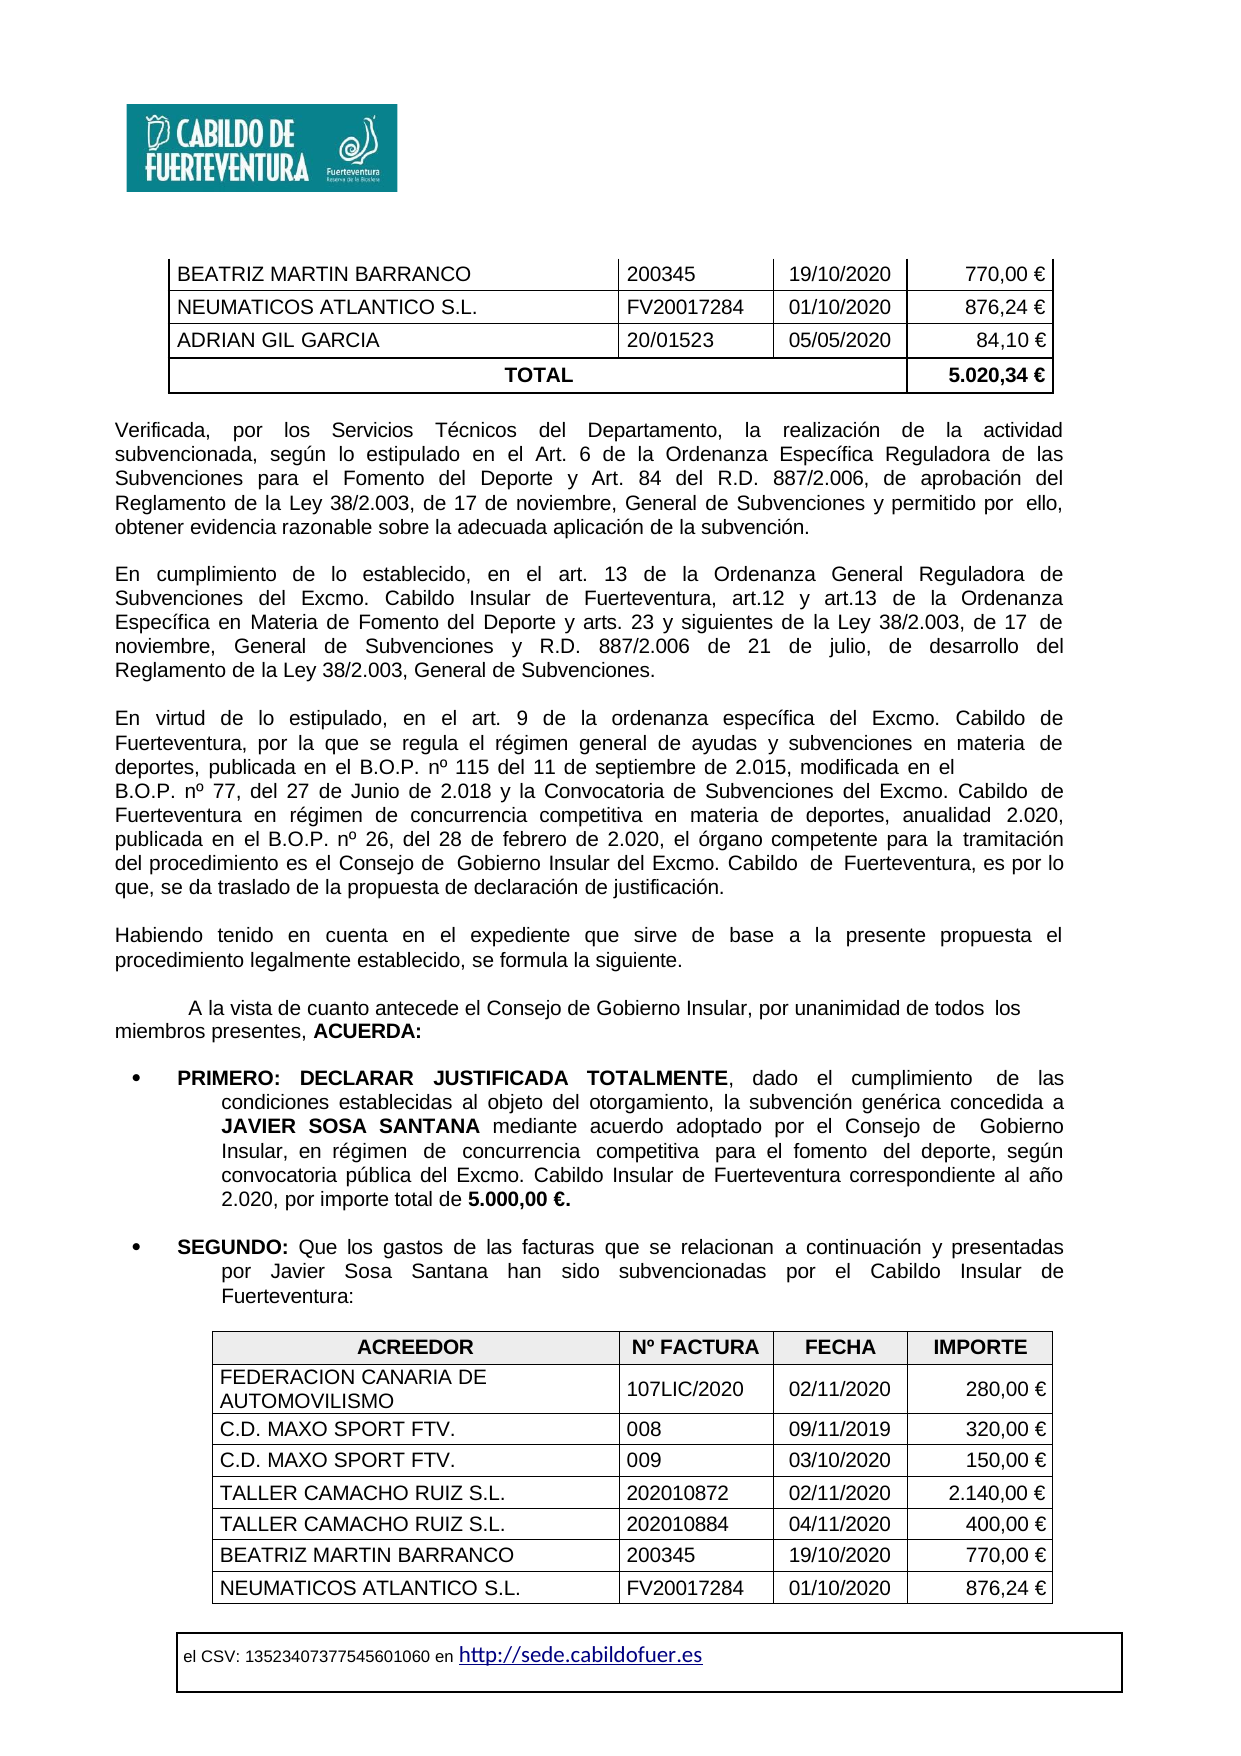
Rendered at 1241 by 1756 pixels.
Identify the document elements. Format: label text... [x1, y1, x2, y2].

text En cumplimiento de lo establecido, en el art. 13 de la Ordenanza General Reguladora de Subvenciones del Excmo. Cabildo Insular de Fuerteventura, art.12 y art.13 de la Ordenanza Específica en Materia de Fomento del Deporte y arts. 23 y siguientes de la Ley 38/2.003, de 17 de noviembre, General de Subvenciones y R.D. 887/2.006 de 21 de julio, de desarrollo del Reglamento de la Ley 38/2.003, General de Subvenciones. [114, 563, 1064, 682]
table_cell 01/10/2020 [774, 1572, 907, 1602]
table_cell 280,00 € [908, 1365, 1052, 1413]
table_cell 05/05/2020 [774, 324, 906, 357]
table_cell 02/11/2020 [774, 1365, 907, 1413]
table_cell TOTAL [170, 359, 906, 392]
table_cell NEUMATICOS ATLANTICO S.L. [213, 1572, 619, 1602]
table_header ACREEDOR [213, 1332, 619, 1364]
text B.O.P. nº 77, del 27 de Junio de 2.018 y la Convocatoria de Subvenciones del Excmo. Cabildo de Fuerteventura en régimen de concurrencia competitiva en materia de deportes, anualidad 2.020, publicada en el B.O.P. nº 26, del 28 de febrero de 2.020, el órgano competente para la tramitación del procedimiento es el Consejo de Gobierno Insular del Excmo. Cabildo de Fuerteventura, es por lo que, se da traslado de la propuesta de declaración de justificación. [114, 778, 1064, 899]
table_cell 009 [620, 1445, 773, 1476]
table_cell 876,24 € [908, 291, 1052, 323]
table_header BEATRIZ MARTIN BARRANCO [170, 259, 618, 290]
table_cell ADRIAN GIL GARCIA [170, 324, 618, 357]
table_header 770,00 € [908, 259, 1052, 290]
table_cell 09/11/2019 [774, 1414, 907, 1444]
table_cell 5.020,34 € [908, 359, 1052, 392]
table_cell 84,10 € [908, 324, 1052, 357]
table_cell FV20017284 [620, 1572, 773, 1602]
text A la vista de cuanto antecede el Consejo de Gobierno Insular, por unanimidad de todos los miembros presentes, ACUERDA: [114, 996, 1059, 1043]
text Verificada, por los Servicios Técnicos del Departamento, la realización de la actividad subvencionada, según lo estipulado en el Art. 6 de la Ordenanza Específica Reguladora de las Subvenciones para el Fomento del Deporte y Art. 84 del R.D. 887/2.006, de aprobación del Reglamento de la Ley 38/2.003, de 17 de noviembre, General de Subvenciones y permitido por ello, obtener evidencia razonable sobre la adecuada aplicación de la subvención. [114, 418, 1064, 538]
table_cell BEATRIZ MARTIN BARRANCO [213, 1540, 619, 1571]
text Habiendo tenido en cuenta en el expediente que sirve de base a la presente propuesta el procedimiento legalmente establecido, se formula la siguiente. [114, 923, 1062, 971]
table_header 200345 [619, 259, 773, 290]
table_cell 770,00 € [908, 1540, 1052, 1571]
table_header Nº FACTURA [620, 1332, 773, 1364]
list SEGUNDO: Que los gastos de las facturas que se relacionan a continuación y presentadas por Javier Sosa Santana han sido subvencionadas por el Cabildo Insular de Fuerteventura: [133, 1235, 1065, 1308]
table_cell 320,00 € [908, 1414, 1052, 1444]
table_cell 008 [620, 1414, 773, 1444]
table_cell 400,00 € [908, 1509, 1052, 1539]
table_cell 01/10/2020 [774, 291, 906, 323]
table_header IMPORTE [908, 1332, 1052, 1364]
table_header 19/10/2020 [774, 259, 906, 290]
table_cell 202010884 [620, 1509, 773, 1539]
table_cell 19/10/2020 [774, 1540, 907, 1571]
table_cell TALLER CAMACHO RUIZ S.L. [213, 1477, 619, 1508]
table_cell 04/11/2020 [774, 1509, 907, 1539]
table_header FECHA [774, 1332, 907, 1364]
table_cell NEUMATICOS ATLANTICO S.L. [170, 291, 618, 323]
table_cell 20/01523 [619, 324, 773, 357]
text En virtud de lo estipulado, en el art. 9 de la ordenanza específica del Excmo. Cabildo de Fuerteventura, por la que se regula el régimen general de ayudas y subvenciones en materia de deportes, publicada en el B.O.P. nº 115 del 11 de septiembre de 2.015, modificada en el [114, 706, 1063, 778]
table_cell 200345 [620, 1540, 773, 1571]
list PRIMERO: DECLARAR JUSTIFICADA TOTALMENTE, dado el cumplimiento de las condiciones establecidas al objeto del otorgamiento, la subvención genérica concedida a JAVIER SOSA SANTANA mediante acuerdo adoptado por el Consejo de Gobierno Insular, en régimen de concurrencia competitiva para el fomento del deporte, según convocatoria pública del Excmo. Cabildo Insular de Fuerteventura correspondiente al año 2.020, por importe total de 5.000,00 €. [133, 1066, 1064, 1211]
table_cell FV20017284 [619, 291, 773, 323]
table_cell 2.140,00 € [908, 1477, 1052, 1508]
table_cell C.D. MAXO SPORT FTV. [213, 1414, 619, 1444]
table_cell 876,24 € [908, 1572, 1052, 1602]
table_cell 03/10/2020 [774, 1445, 907, 1476]
table_cell 150,00 € [908, 1445, 1052, 1476]
table_cell FEDERACION CANARIA DE AUTOMOVILISMO [213, 1365, 619, 1413]
table_cell 107LIC/2020 [620, 1365, 773, 1413]
table_cell 02/11/2020 [774, 1477, 907, 1508]
table_cell 202010872 [620, 1477, 773, 1508]
table_cell TALLER CAMACHO RUIZ S.L. [213, 1509, 619, 1539]
table_cell C.D. MAXO SPORT FTV. [213, 1445, 619, 1476]
